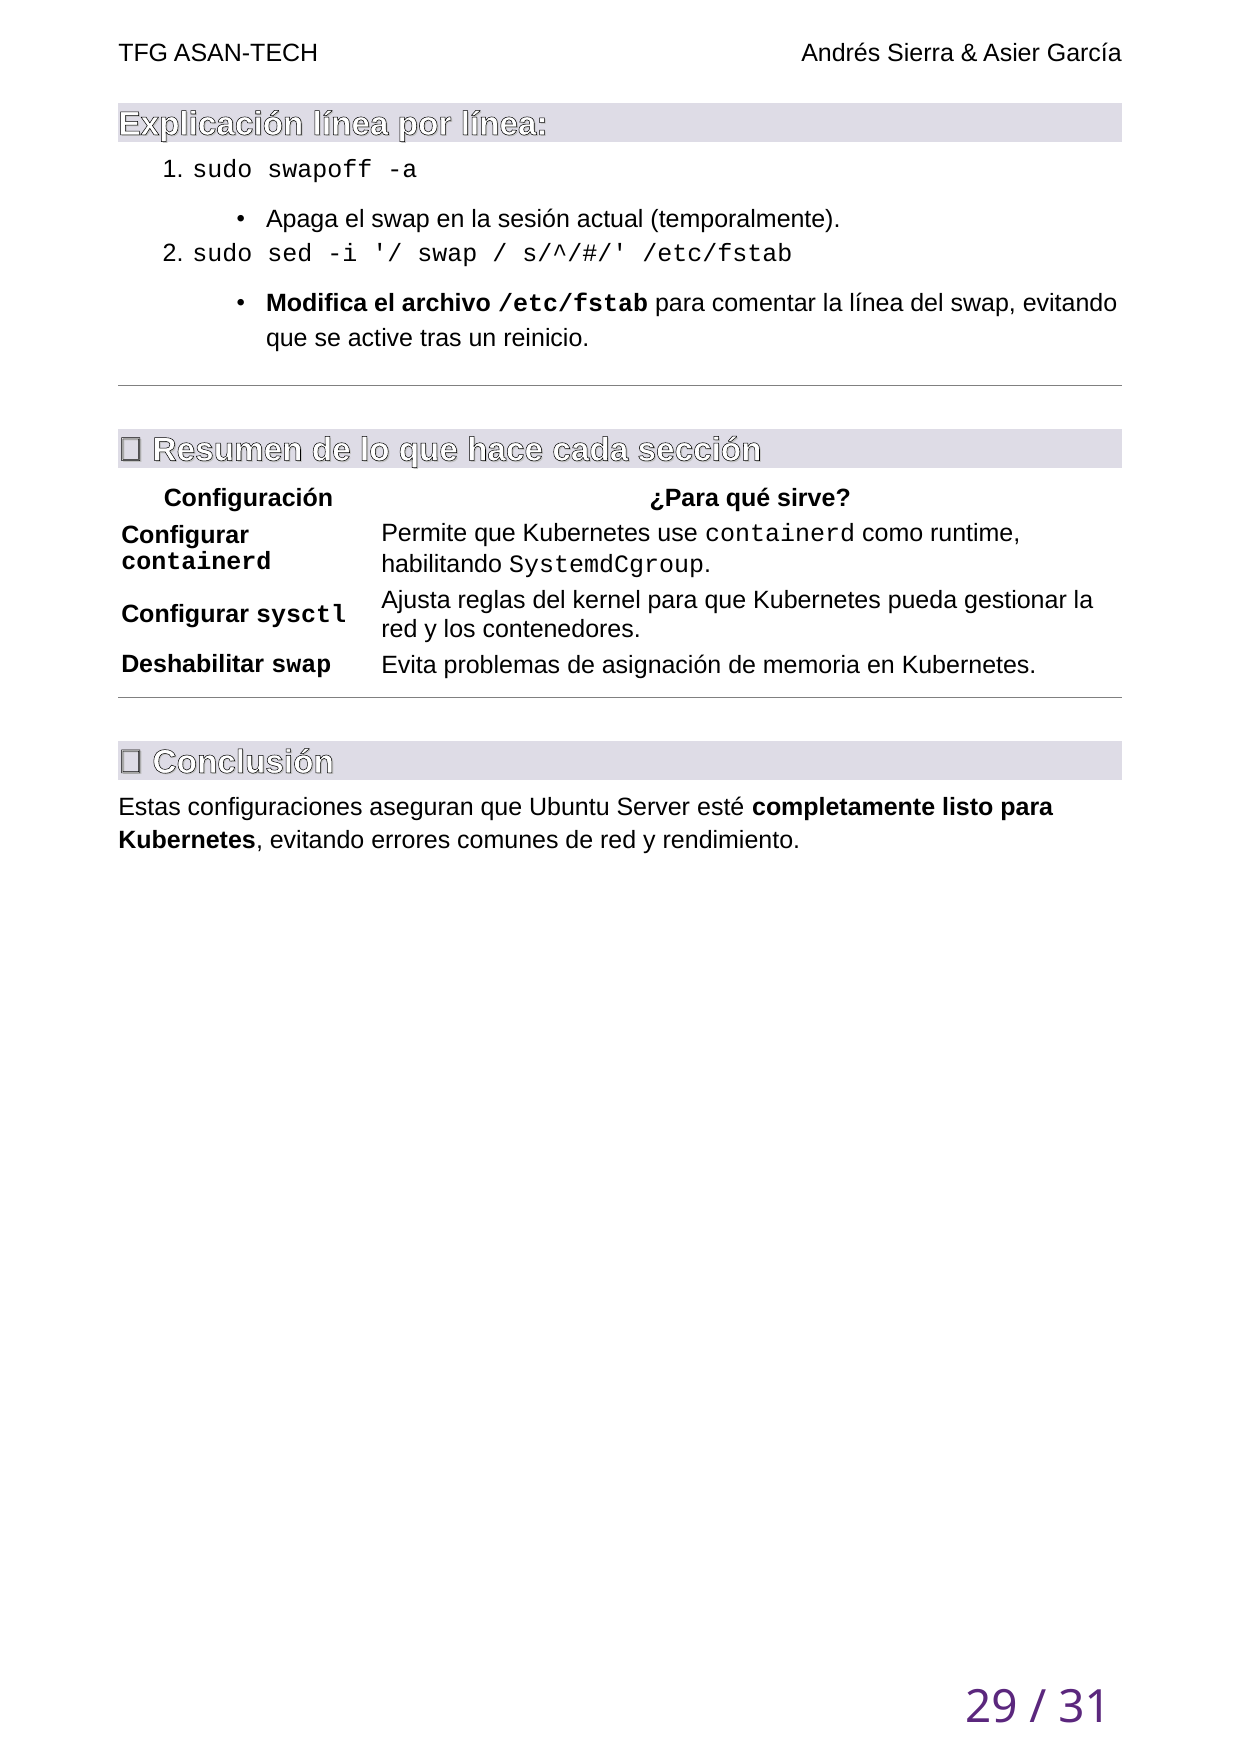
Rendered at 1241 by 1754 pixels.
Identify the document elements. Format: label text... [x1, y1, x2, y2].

table_cell Configurar sysctl [118, 583, 378, 646]
subtitle Explicación línea por línea: [118, 103, 1122, 142]
table_cell Deshabilitar swap [118, 646, 378, 683]
table_header Configuración [118, 480, 378, 515]
subtitle 📌 Conclusión [118, 741, 1122, 780]
text Estas configuraciones aseguran que Ubuntu Server esté completamente listo para Kubernetes, evitando errores comunes de red y rendimiento. [118, 792, 1122, 854]
list sudo swapoff -a [162, 154, 1122, 185]
list Modifica el archivo /etc/fstab para comentar la línea del swap, evitando que se active tras un reinicio. [236, 288, 1122, 352]
table_cell Permite que Kubernetes use containerd como runtime, habilitando SystemdCgroup. [378, 515, 1122, 582]
list Apaga el swap en la sesión actual (temporalmente). [236, 204, 1122, 233]
table_header ¿Para qué sirve? [378, 480, 1122, 515]
list sudo sed -i '/ swap / s/^/#/' /etc/fstab [162, 237, 1122, 268]
table_cell Ajusta reglas del kernel para que Kubernetes pueda gestionar la red y los contenedores. [378, 583, 1122, 646]
table_cell Evita problemas de asignación de memoria en Kubernetes. [378, 646, 1122, 683]
table_cell Configurar containerd [118, 515, 378, 582]
subtitle 🔎 Resumen de lo que hace cada sección [118, 429, 1122, 468]
